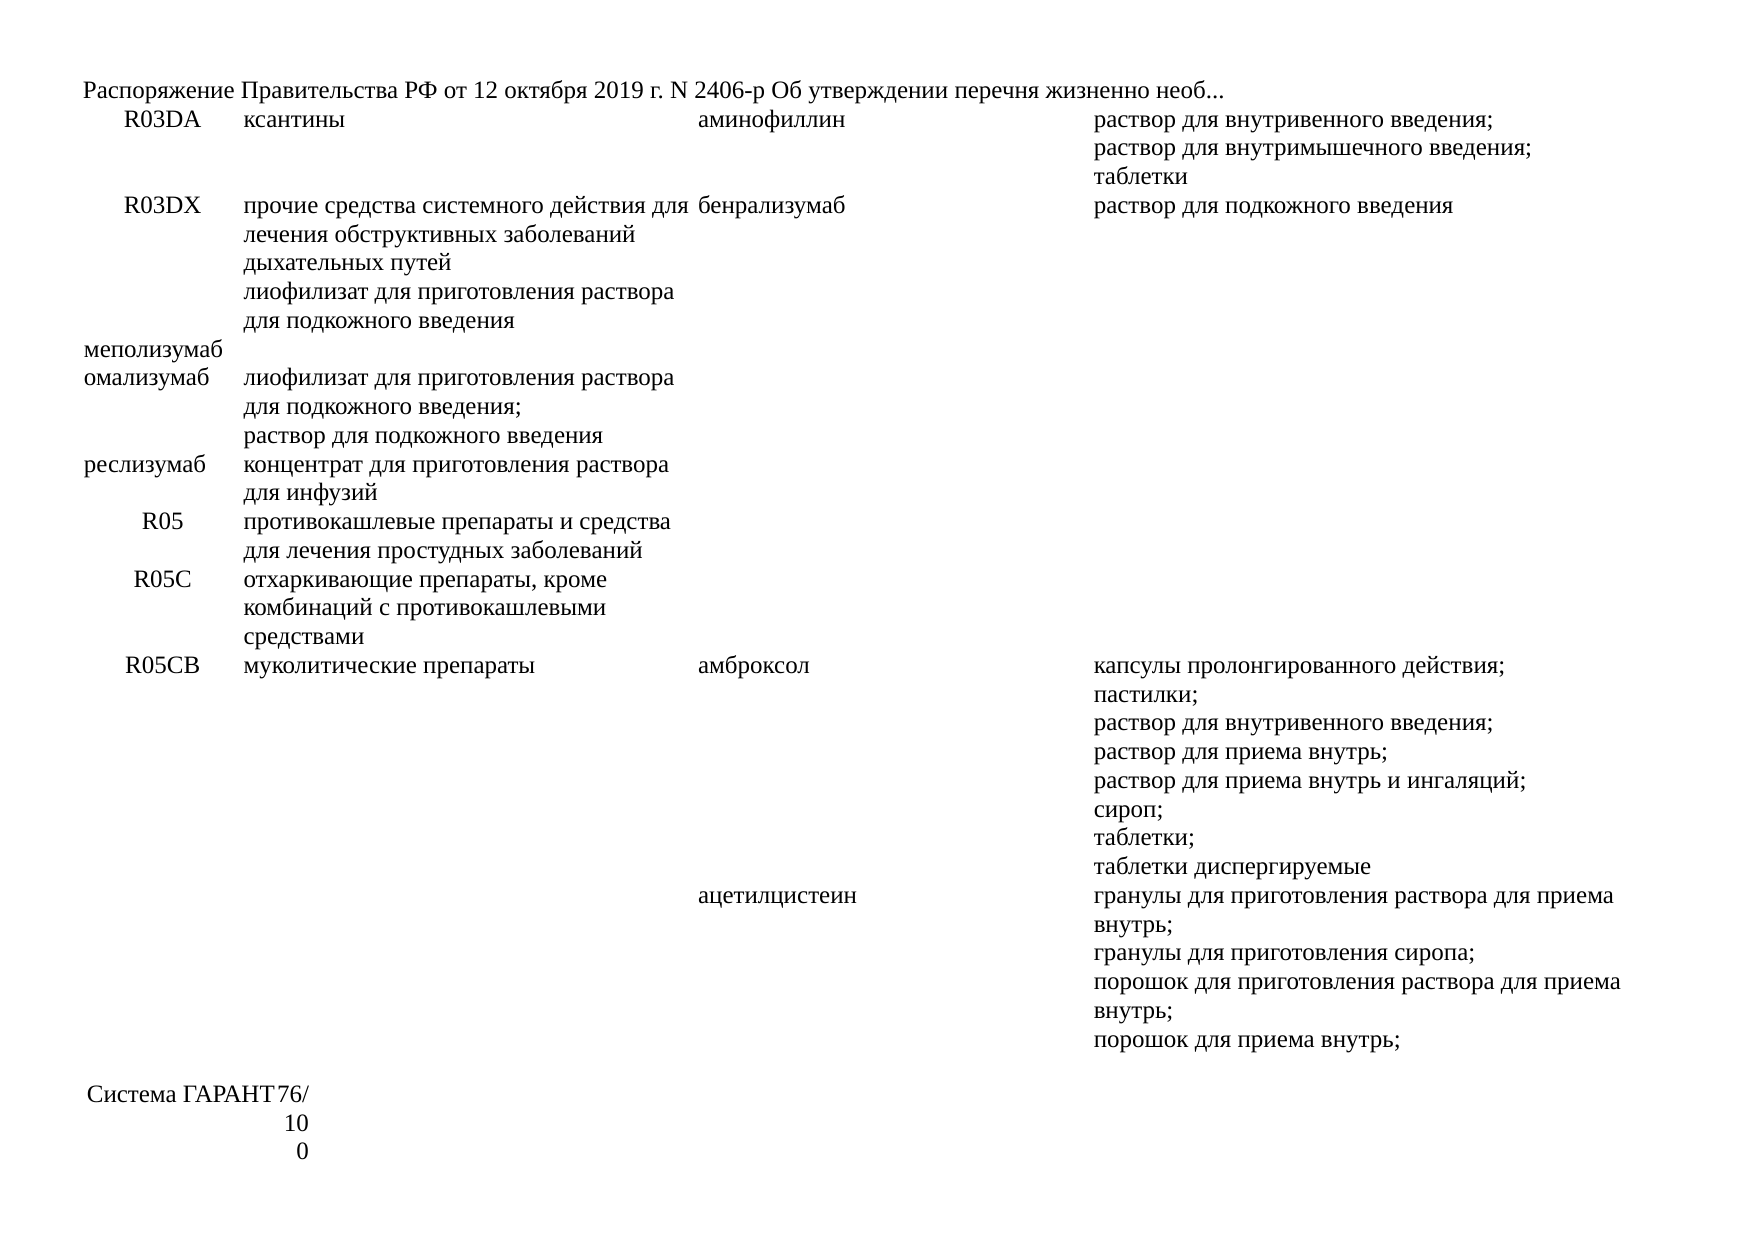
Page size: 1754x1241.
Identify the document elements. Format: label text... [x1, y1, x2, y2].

table_cell [83, 880, 242, 1052]
table_cell лиофилизат для приготовления раствора для подкожного введения; раствор для подкожного введения [242, 363, 697, 449]
table_cell аминофиллин [697, 104, 1092, 190]
table_cell [1093, 276, 1659, 362]
table_cell [697, 449, 1092, 506]
table_cell раствор для внутривенного введения; раствор для внутримышечного введения; таблетки [1093, 104, 1659, 190]
table_cell R05CB [83, 650, 242, 880]
table_cell R03DX [83, 190, 242, 276]
table_cell [697, 363, 1092, 449]
table_cell меполизумаб [83, 276, 242, 362]
table_cell [1093, 363, 1659, 449]
table_cell [1093, 564, 1659, 650]
table_cell ксантины [242, 104, 697, 190]
table_cell лиофилизат для приготовления раствора для подкожного введения [242, 276, 697, 362]
table_cell R05 [83, 506, 242, 564]
table_cell прочие средства системного действия для лечения обструктивных заболеваний дыхательных путей [242, 190, 697, 276]
table_cell R03DA [83, 104, 242, 190]
table_cell [697, 564, 1092, 650]
table_cell бенрализумаб [697, 190, 1092, 276]
table_cell муколитические препараты [242, 650, 697, 880]
table_cell отхаркивающие препараты, кроме комбинаций с противокашлевыми средствами [242, 564, 697, 650]
table_cell ацетилцистеин [697, 880, 1092, 1052]
table_cell капсулы пролонгированного действия; пастилки; раствор для внутривенного введения; раствор для приема внутрь; раствор для приема внутрь и ингаляций; сироп; таблетки; таблетки диспергируемые [1093, 650, 1659, 880]
table_cell концентрат для приготовления раствора для инфузий [242, 449, 697, 506]
table_cell противокашлевые препараты и средства для лечения простудных заболеваний [242, 506, 697, 564]
table_cell R05C [83, 564, 242, 650]
table_cell [1093, 449, 1659, 506]
table_cell омализумаб [83, 363, 242, 449]
table_cell [242, 880, 697, 1052]
table_cell гранулы для приготовления раствора для приема внутрь; гранулы для приготовления сиропа; порошок для приготовления раствора для приема внутрь; порошок для приема внутрь; [1093, 880, 1659, 1052]
table_cell амброксол [697, 650, 1092, 880]
table_cell [1093, 506, 1659, 564]
table_cell реслизумаб [83, 449, 242, 506]
table_cell [697, 276, 1092, 362]
table_cell раствор для подкожного введения [1093, 190, 1659, 276]
table_cell [697, 506, 1092, 564]
